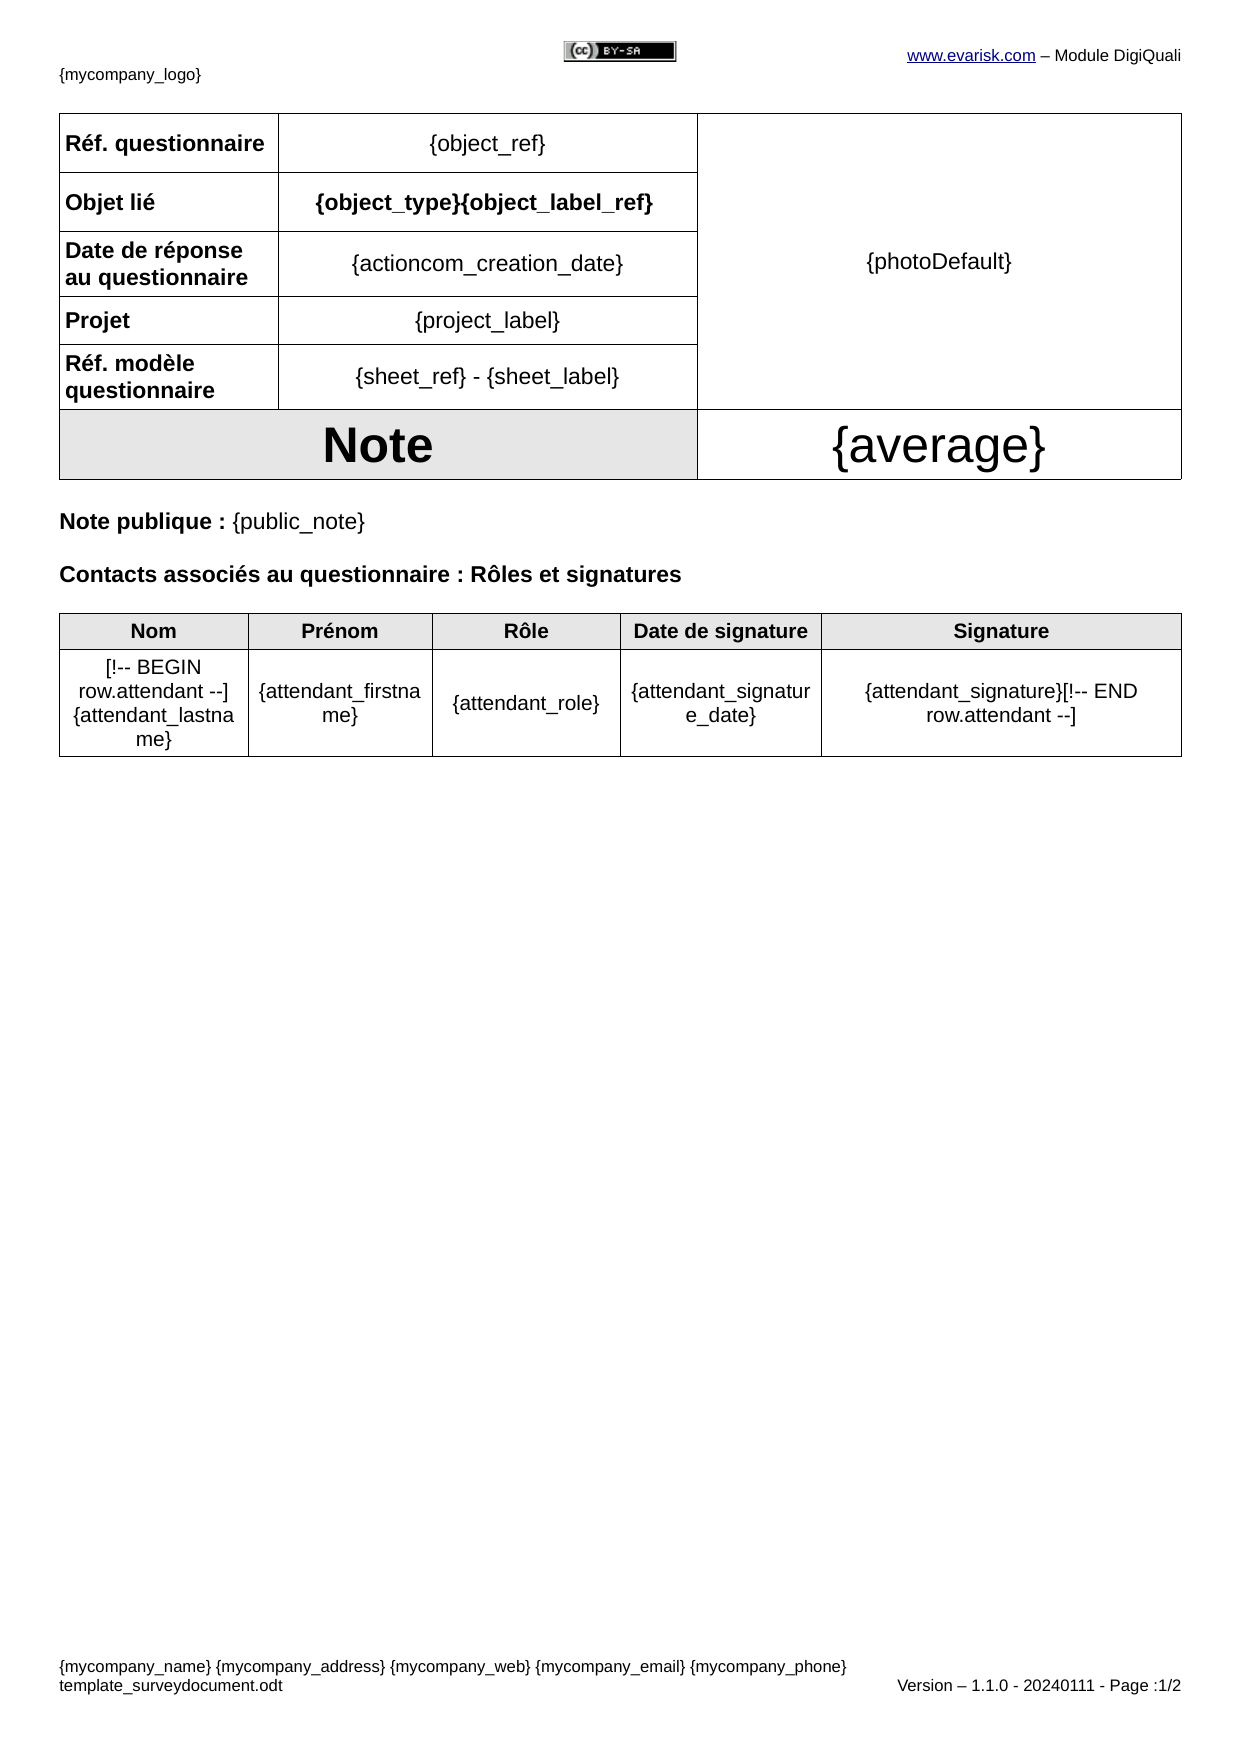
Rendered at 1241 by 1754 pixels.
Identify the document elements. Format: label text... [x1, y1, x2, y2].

table_cell Réf. modèle questionnaire [60, 345, 278, 409]
table_cell Note [60, 410, 697, 479]
table_cell {project_label} [279, 297, 697, 344]
table_cell {attendant_signature}[!-- END row.attendant --] [822, 650, 1181, 756]
table_header Réf. questionnaire [60, 114, 278, 172]
table_header Date de signature [621, 614, 821, 649]
table_cell Projet [60, 297, 278, 344]
table_header Prénom [249, 614, 432, 649]
table_cell {average} [698, 410, 1181, 479]
table_header Rôle [433, 614, 620, 649]
table_cell {sheet_ref} - {sheet_label} [279, 345, 697, 409]
table_cell {attendant_firstname} [249, 650, 432, 756]
table_cell {attendant_role} [433, 650, 620, 756]
table_header Signature [822, 614, 1181, 649]
table_cell {actioncom_creation_date} [279, 232, 697, 296]
picture [563, 41, 677, 62]
table_cell {attendant_signature_date} [621, 650, 821, 756]
text Note publique : {public_note} [59, 508, 1181, 534]
table_cell {object_type}{object_label_ref} [279, 173, 697, 231]
table_header {object_ref} [279, 114, 697, 172]
table_cell Objet lié [60, 173, 278, 231]
table_cell Date de réponse au questionnaire [60, 232, 278, 296]
table_cell [!-- BEGIN row.attendant --] {attendant_lastname} [60, 650, 248, 756]
text Contacts associés au questionnaire : Rôles et signatures [59, 561, 1181, 587]
table_header {photoDefault} [698, 114, 1181, 409]
table_header Nom [60, 614, 248, 649]
